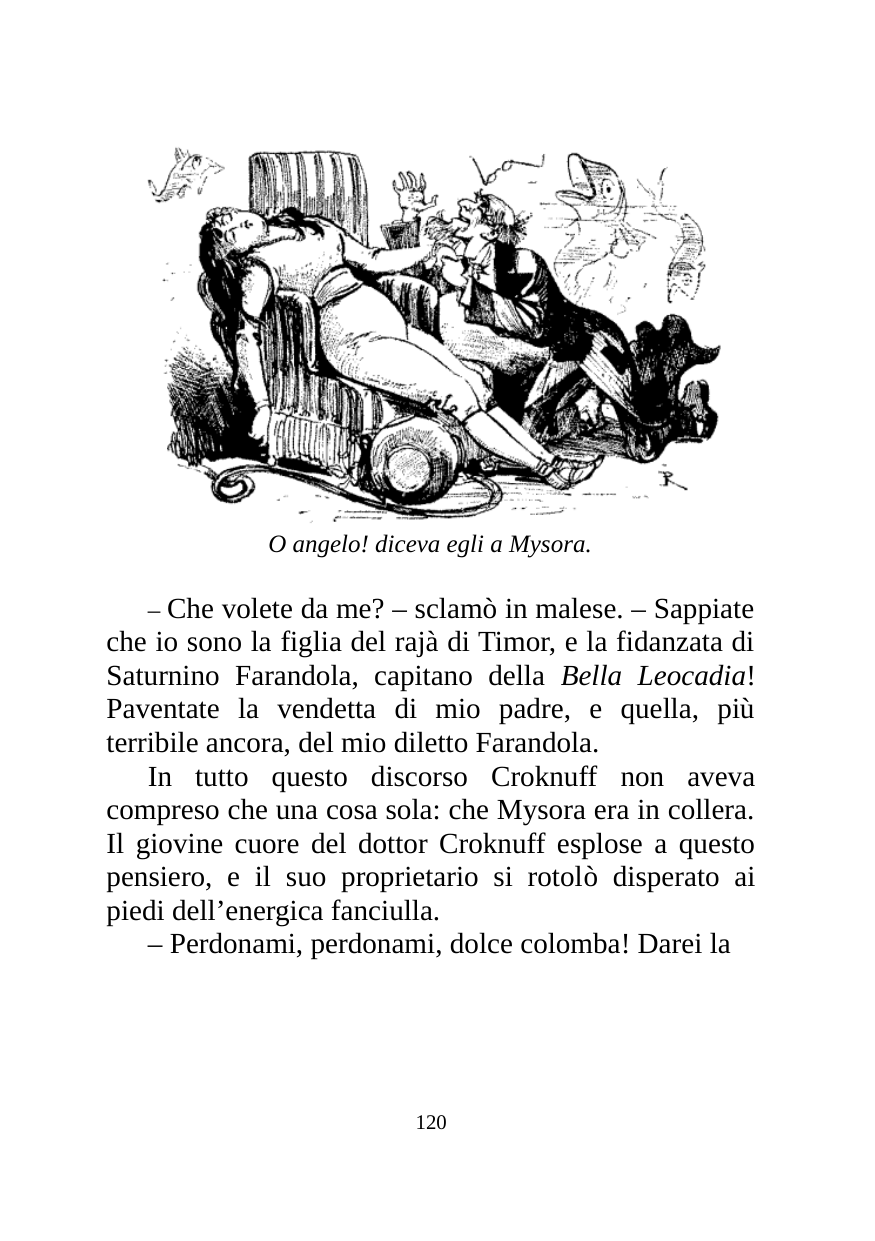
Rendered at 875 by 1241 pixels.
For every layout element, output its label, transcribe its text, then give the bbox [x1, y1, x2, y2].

text O angelo! diceva egli a Mysora. [140, 529, 722, 557]
picture [139, 140, 723, 529]
text – Perdonami, perdonami, dolce colomba! Darei la [106, 926, 756, 960]
text – Che volete da me? – sclamò in malese. – Sappiate che io sono la figlia del rajà di Timor, e la fidanzata di Saturnino Farandola, capitano della Bella Leocadia! Paventate la vendetta di mio padre, e quella, più terribile ancora, del mio diletto Farandola. [106, 591, 756, 759]
text In tutto questo discorso Croknuff non aveva compreso che una cosa sola: che Mysora era in collera. Il giovine cuore del dottor Croknuff esplose a questo pensiero, e il suo proprietario si rotolò disperato ai piedi dell’energica fanciulla. [106, 759, 756, 926]
